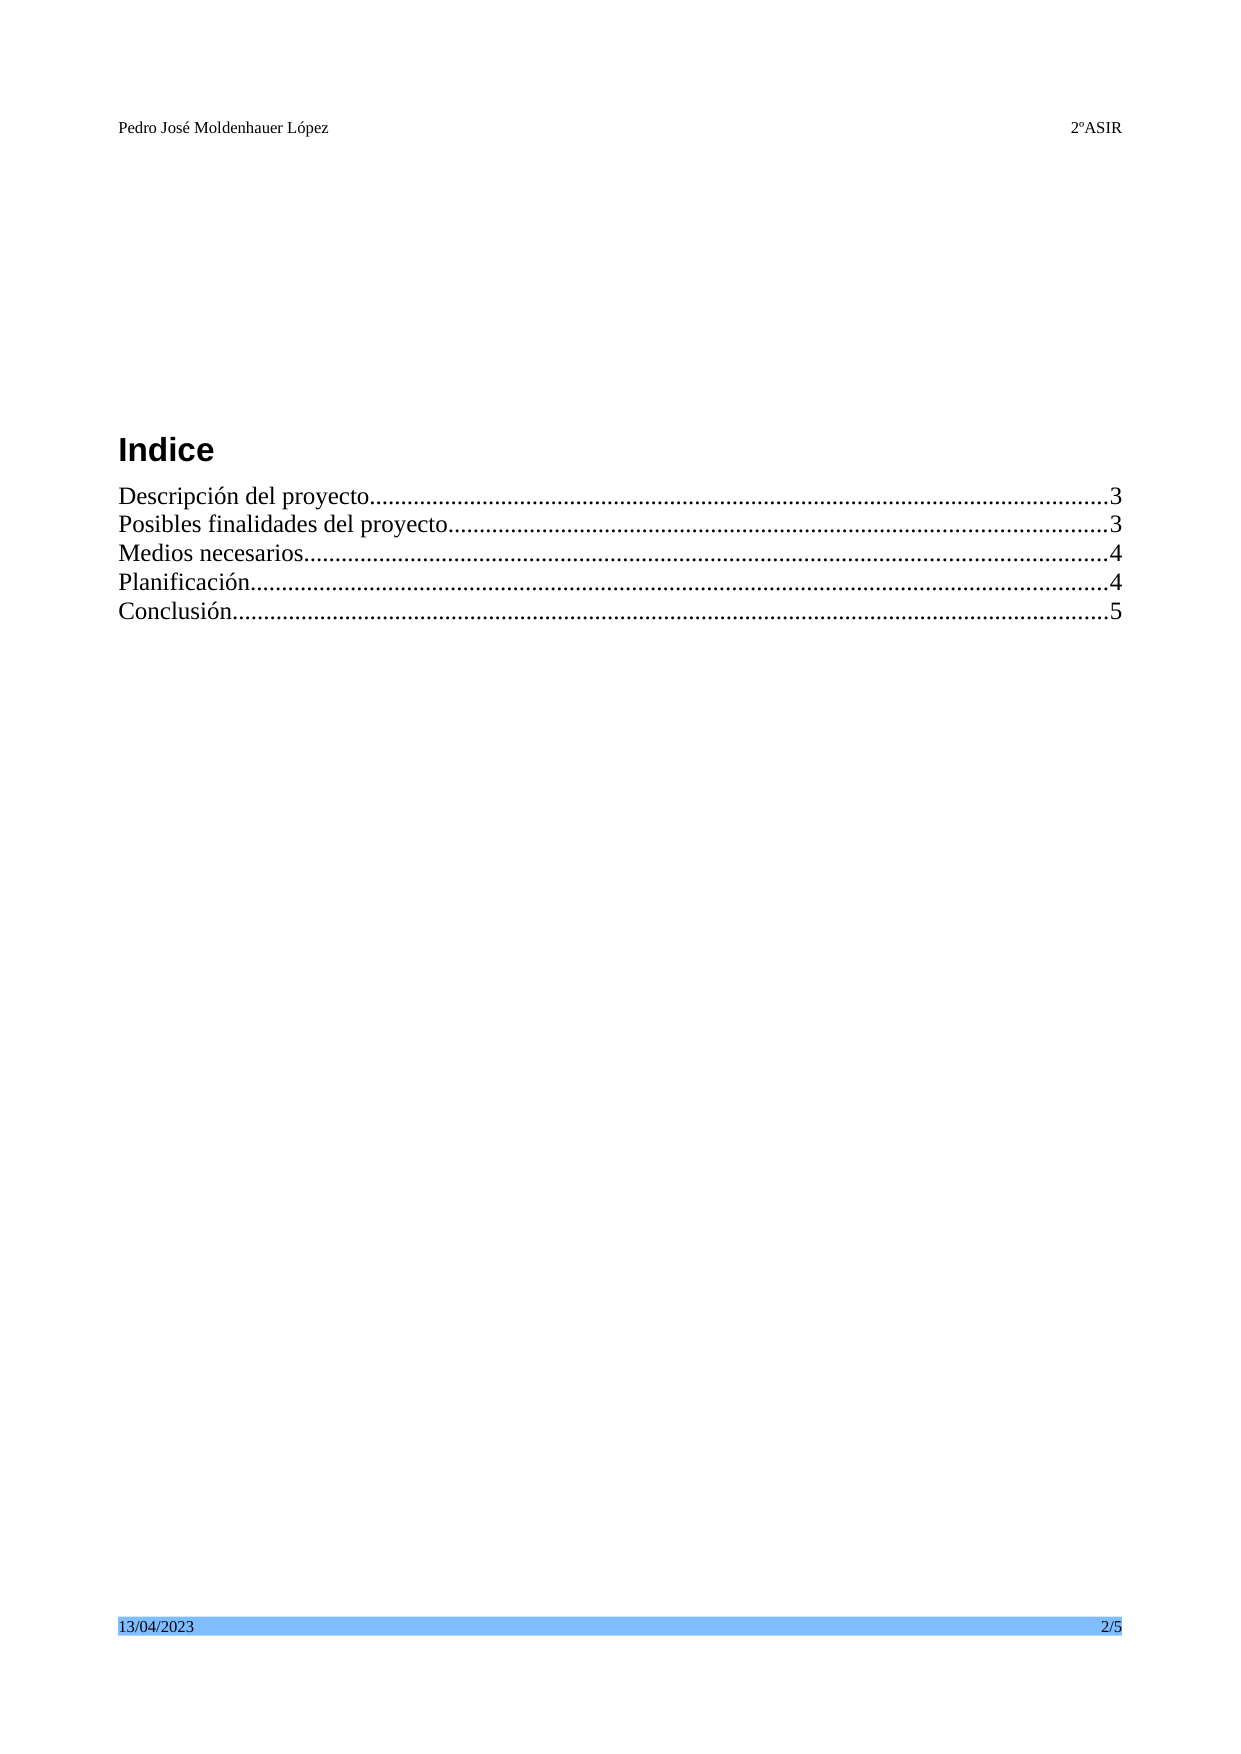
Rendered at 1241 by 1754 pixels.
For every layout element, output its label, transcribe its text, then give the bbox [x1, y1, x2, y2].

text Planificación 4 [118, 567, 1122, 596]
text Medios necesarios 4 [118, 538, 1122, 567]
text Conclusión 5 [118, 596, 1122, 624]
text Posibles finalidades del proyecto 3 [118, 509, 1122, 538]
subtitle Indice [118, 430, 1122, 468]
text Descripción del proyecto 3 [118, 481, 1122, 509]
